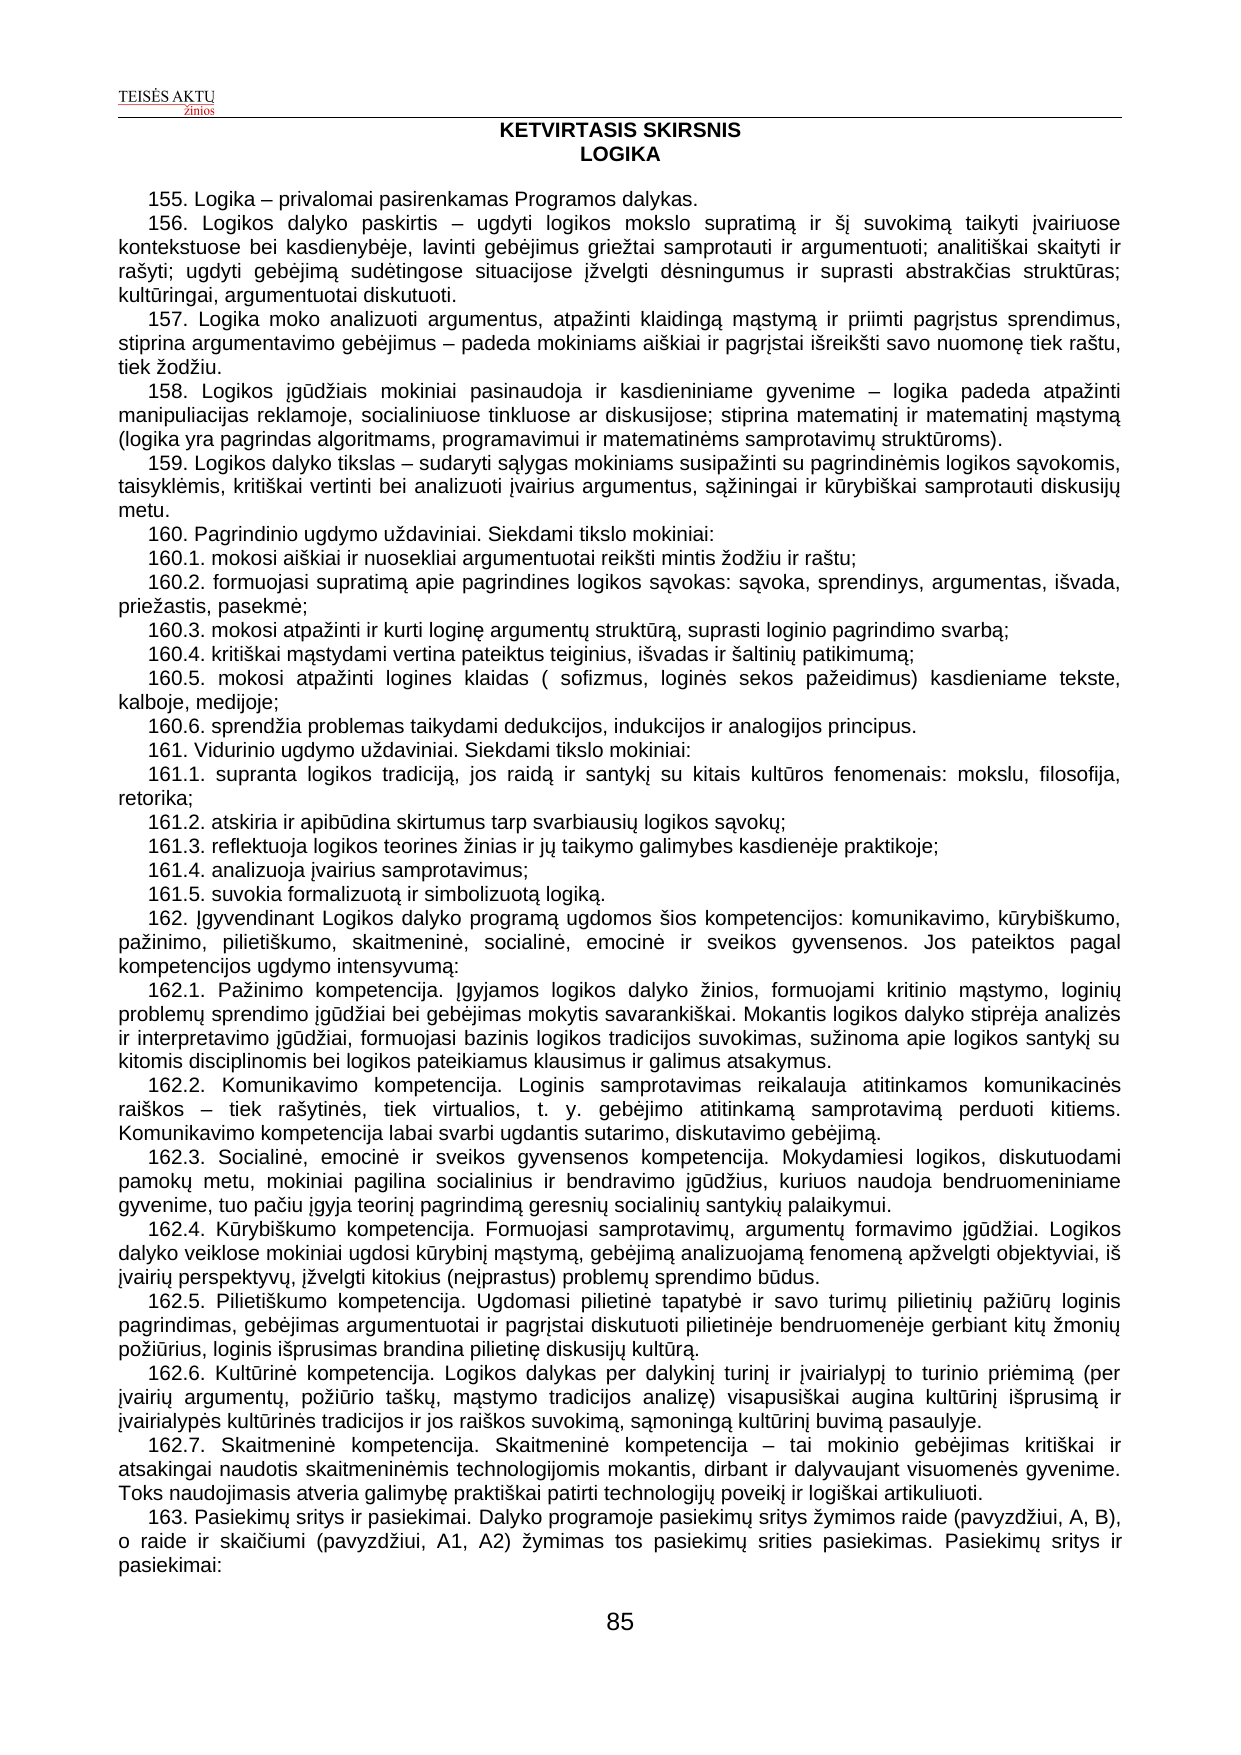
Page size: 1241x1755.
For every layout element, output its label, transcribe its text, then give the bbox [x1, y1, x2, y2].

text 158. Logikos įgūdžiais mokiniai pasinaudoja ir kasdieniniame gyvenime – logika padeda atpažinti manipuliacijas reklamoje, socialiniuose tinkluose ar diskusijose; stiprina matematinį ir matematinį mąstymą (logika yra pagrindas algoritmams, programavimui ir matematinėms samprotavimų struktūroms). [118, 378, 1122, 450]
text 161.1. supranta logikos tradiciją, jos raidą ir santykį su kitais kultūros fenomenais: mokslu, filosofija, retorika; [118, 762, 1122, 810]
text 160.4. kritiškai mąstydami vertina pateiktus teiginius, išvadas ir šaltinių patikimumą; [118, 642, 1122, 666]
text KETVIRTASIS SKIRSNIS LOGIKA [118, 118, 1122, 166]
text 155. Logika – privalomai pasirenkamas Programos dalykas. [118, 187, 1122, 211]
text 160.2. formuojasi supratimą apie pagrindines logikos sąvokas: sąvoka, sprendinys, argumentas, išvada, priežastis, pasekmė; [118, 570, 1122, 618]
text 162.4. Kūrybiškumo kompetencija. Formuojasi samprotavimų, argumentų formavimo įgūdžiai. Logikos dalyko veiklose mokiniai ugdosi kūrybinį mąstymą, gebėjimą analizuojamą fenomeną apžvelgti objektyviai, iš įvairių perspektyvų, įžvelgti kitokius (neįprastus) problemų sprendimo būdus. [118, 1217, 1122, 1289]
text 156. Logikos dalyko paskirtis – ugdyti logikos mokslo supratimą ir šį suvokimą taikyti įvairiuose kontekstuose bei kasdienybėje, lavinti gebėjimus griežtai samprotauti ir argumentuoti; analitiškai skaityti ir rašyti; ugdyti gebėjimą sudėtingose situacijose įžvelgti dėsningumus ir suprasti abstrakčias struktūras; kultūringai, argumentuotai diskutuoti. [118, 211, 1122, 307]
text 161.4. analizuoja įvairius samprotavimus; [118, 858, 1122, 882]
text 162.2. Komunikavimo kompetencija. Loginis samprotavimas reikalauja atitinkamos komunikacinės raiškos – tiek rašytinės, tiek virtualios, t. y. gebėjimo atitinkamą samprotavimą perduoti kitiems. Komunikavimo kompetencija labai svarbi ugdantis sutarimo, diskutavimo gebėjimą. [118, 1073, 1122, 1145]
text 160.6. sprendžia problemas taikydami dedukcijos, indukcijos ir analogijos principus. [118, 714, 1122, 738]
text 160.5. mokosi atpažinti logines klaidas ( sofizmus, loginės sekos pažeidimus) kasdieniame tekste, kalboje, medijoje; [118, 666, 1122, 714]
text 162.5. Pilietiškumo kompetencija. Ugdomasi pilietinė tapatybė ir savo turimų pilietinių pažiūrų loginis pagrindimas, gebėjimas argumentuotai ir pagrįstai diskutuoti pilietinėje bendruomenėje gerbiant kitų žmonių požiūrius, loginis išprusimas brandina pilietinę diskusijų kultūrą. [118, 1289, 1122, 1361]
text 163. Pasiekimų sritys ir pasiekimai. Dalyko programoje pasiekimų sritys žymimos raide (pavyzdžiui, A, B), o raide ir skaičiumi (pavyzdžiui, A1, A2) žymimas tos pasiekimų srities pasiekimas. Pasiekimų sritys ir pasiekimai: [118, 1504, 1122, 1576]
text 159. Logikos dalyko tikslas – sudaryti sąlygas mokiniams susipažinti su pagrindinėmis logikos sąvokomis, taisyklėmis, kritiškai vertinti bei analizuoti įvairius argumentus, sąžiningai ir kūrybiškai samprotauti diskusijų metu. [118, 450, 1122, 522]
text 162.6. Kultūrinė kompetencija. Logikos dalykas per dalykinį turinį ir įvairialypį to turinio priėmimą (per įvairių argumentų, požiūrio taškų, mąstymo tradicijos analizę) visapusiškai augina kultūrinį išprusimą ir įvairialypės kultūrinės tradicijos ir jos raiškos suvokimą, sąmoningą kultūrinį buvimą pasaulyje. [118, 1361, 1122, 1433]
text 161.5. suvokia formalizuotą ir simbolizuotą logiką. [118, 882, 1122, 906]
text 160. Pagrindinio ugdymo uždaviniai. Siekdami tikslo mokiniai: [118, 522, 1122, 546]
text 160.1. mokosi aiškiai ir nuosekliai argumentuotai reikšti mintis žodžiu ir raštu; [118, 546, 1122, 570]
text 162. Įgyvendinant Logikos dalyko programą ugdomos šios kompetencijos: komunikavimo, kūrybiškumo, pažinimo, pilietiškumo, skaitmeninė, socialinė, emocinė ir sveikos gyvensenos. Jos pateiktos pagal kompetencijos ugdymo intensyvumą: [118, 906, 1122, 977]
text 162.7. Skaitmeninė kompetencija. Skaitmeninė kompetencija – tai mokinio gebėjimas kritiškai ir atsakingai naudotis skaitmeninėmis technologijomis mokantis, dirbant ir dalyvaujant visuomenės gyvenime. Toks naudojimasis atveria galimybę praktiškai patirti technologijų poveikį ir logiškai artikuliuoti. [118, 1433, 1122, 1504]
text 161.2. atskiria ir apibūdina skirtumus tarp svarbiausių logikos sąvokų; [118, 810, 1122, 834]
text 162.3. Socialinė, emocinė ir sveikos gyvensenos kompetencija. Mokydamiesi logikos, diskutuodami pamokų metu, mokiniai pagilina socialinius ir bendravimo įgūdžius, kuriuos naudoja bendruomeniniame gyvenime, tuo pačiu įgyja teorinį pagrindimą geresnių socialinių santykių palaikymui. [118, 1145, 1122, 1217]
text 161.3. reflektuoja logikos teorines žinias ir jų taikymo galimybes kasdienėje praktikoje; [118, 834, 1122, 858]
text 157. Logika moko analizuoti argumentus, atpažinti klaidingą mąstymą ir priimti pagrįstus sprendimus, stiprina argumentavimo gebėjimus – padeda mokiniams aiškiai ir pagrįstai išreikšti savo nuomonę tiek raštu, tiek žodžiu. [118, 307, 1122, 378]
text 160.3. mokosi atpažinti ir kurti loginę argumentų struktūrą, suprasti loginio pagrindimo svarbą; [118, 618, 1122, 642]
text 161. Vidurinio ugdymo uždaviniai. Siekdami tikslo mokiniai: [118, 738, 1122, 762]
text 162.1. Pažinimo kompetencija. Įgyjamos logikos dalyko žinios, formuojami kritinio mąstymo, loginių problemų sprendimo įgūdžiai bei gebėjimas mokytis savarankiškai. Mokantis logikos dalyko stiprėja analizės ir interpretavimo įgūdžiai, formuojasi bazinis logikos tradicijos suvokimas, sužinoma apie logikos santykį su kitomis disciplinomis bei logikos pateikiamus klausimus ir galimus atsakymus. [118, 977, 1122, 1073]
